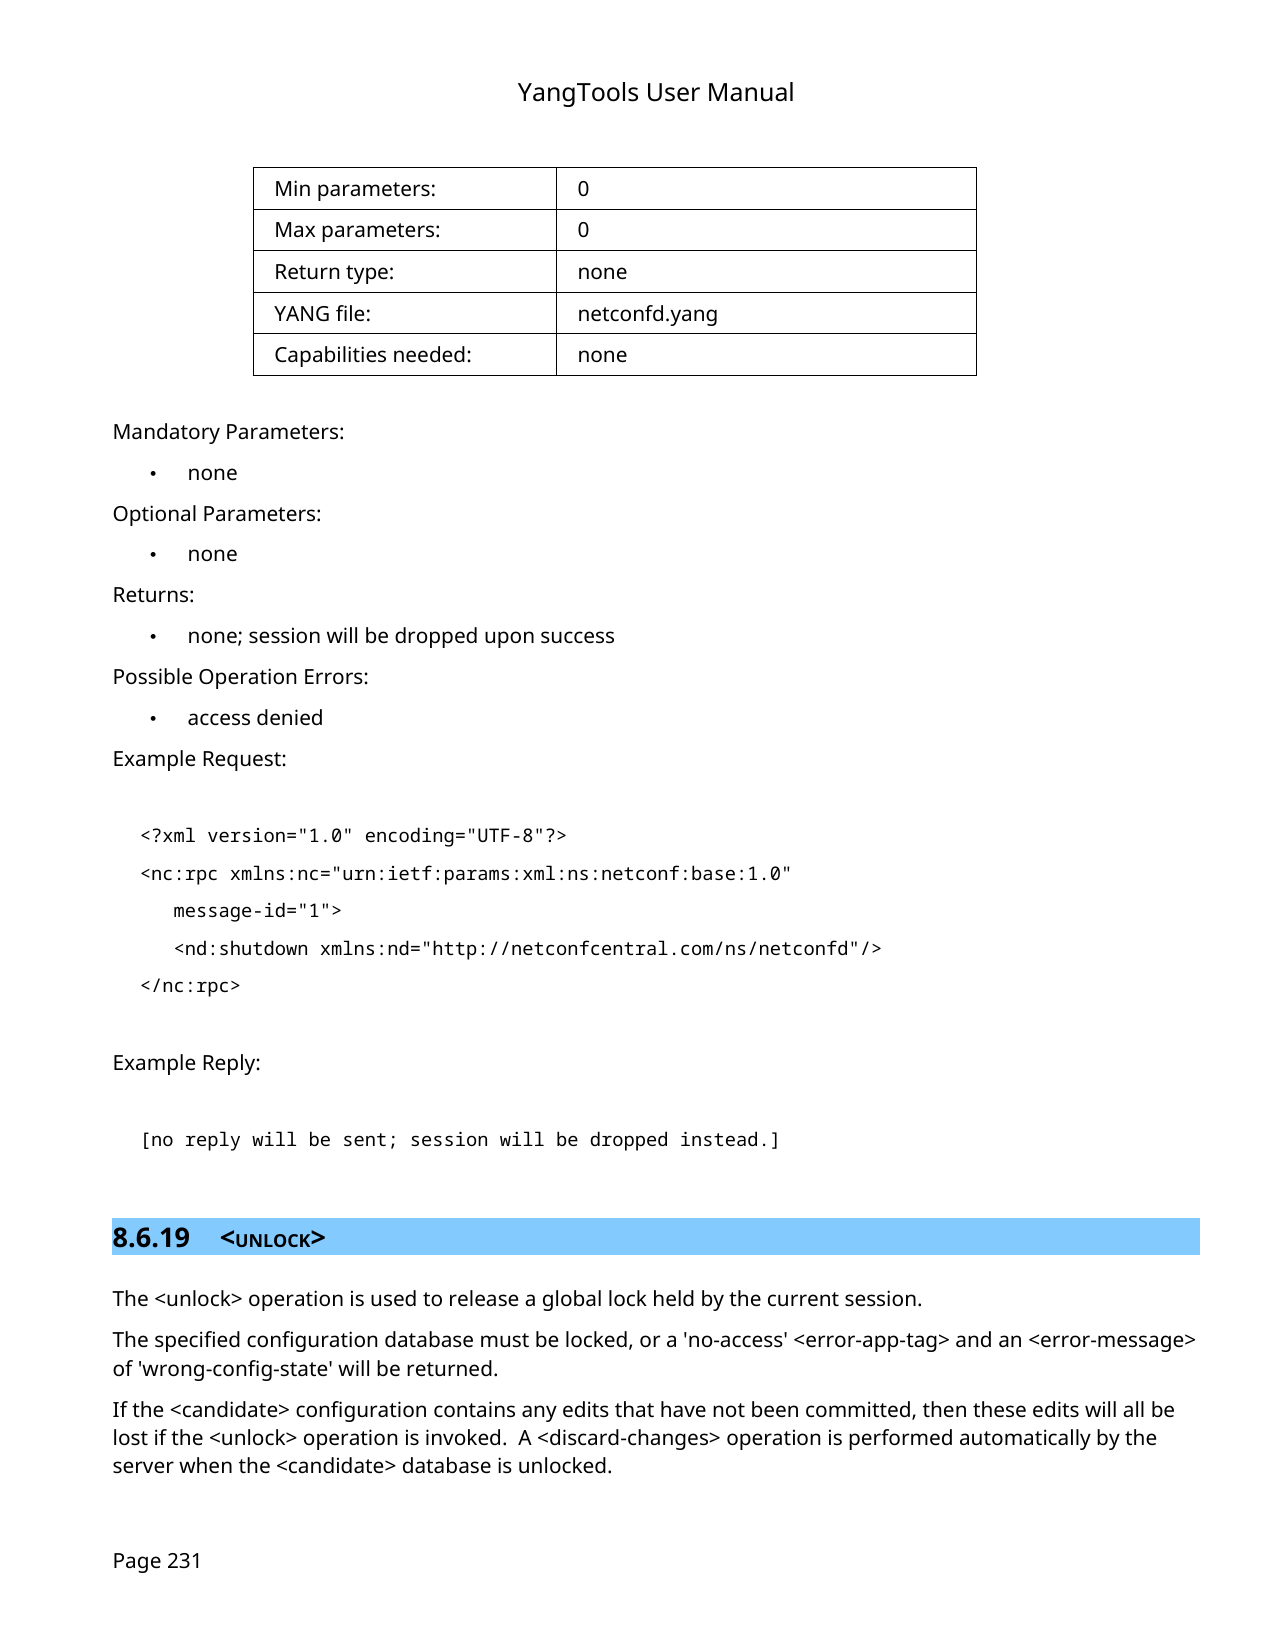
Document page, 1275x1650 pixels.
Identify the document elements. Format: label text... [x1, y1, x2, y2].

text <nd:shutdown xmlns:nd="http://netconfcentral.com/ns/netconfd"/> [139, 935, 1200, 961]
table_cell none [557, 251, 976, 292]
table_cell Return type: [254, 251, 556, 292]
table_cell 0 [557, 210, 976, 250]
list none [150, 458, 1200, 486]
text </nc:rpc> [139, 973, 1200, 998]
table_cell Capabilities needed: [254, 334, 556, 375]
text message-id="1"> [139, 898, 1200, 923]
table_cell netconfd.yang [557, 293, 976, 333]
text If the <candidate> configuration contains any edits that have not been committed, then these edits will all be lost if the <unlock> operation is invoked. A <discard-changes> operation is performed automatically by the server when the <candidate> database is unlocked. [112, 1395, 1200, 1480]
text <nc:rpc xmlns:nc="urn:ietf:params:xml:ns:netconf:base:1.0" [139, 860, 1200, 886]
text Returns: [112, 581, 1200, 609]
table_cell YANG file: [254, 293, 556, 333]
text Possible Operation Errors: [112, 662, 1200, 691]
text [no reply will be sent; session will be dropped instead.] [139, 1126, 1200, 1152]
table_cell none [557, 334, 976, 375]
table_cell Max parameters: [254, 210, 556, 250]
text Example Request: [112, 744, 1200, 773]
text Example Reply: [112, 1048, 1200, 1076]
table_header 0 [557, 168, 976, 208]
text <?xml version="1.0" encoding="UTF-8"?> [139, 823, 1200, 848]
list none [150, 539, 1200, 568]
text The <unlock> operation is used to release a global lock held by the current session. [112, 1284, 1200, 1313]
table_header Min parameters: [254, 168, 556, 208]
text Mandatory Parameters: [112, 417, 1200, 445]
list access denied [150, 703, 1200, 732]
subtitle <unlock> [112, 1218, 1200, 1255]
text The specified configuration database must be locked, or a 'no-access' <error-app-tag> and an <error-message> of 'wrong-config-state' will be returned. [112, 1325, 1200, 1382]
text Optional Parameters: [112, 499, 1200, 527]
list none; session will be dropped upon success [150, 621, 1200, 650]
